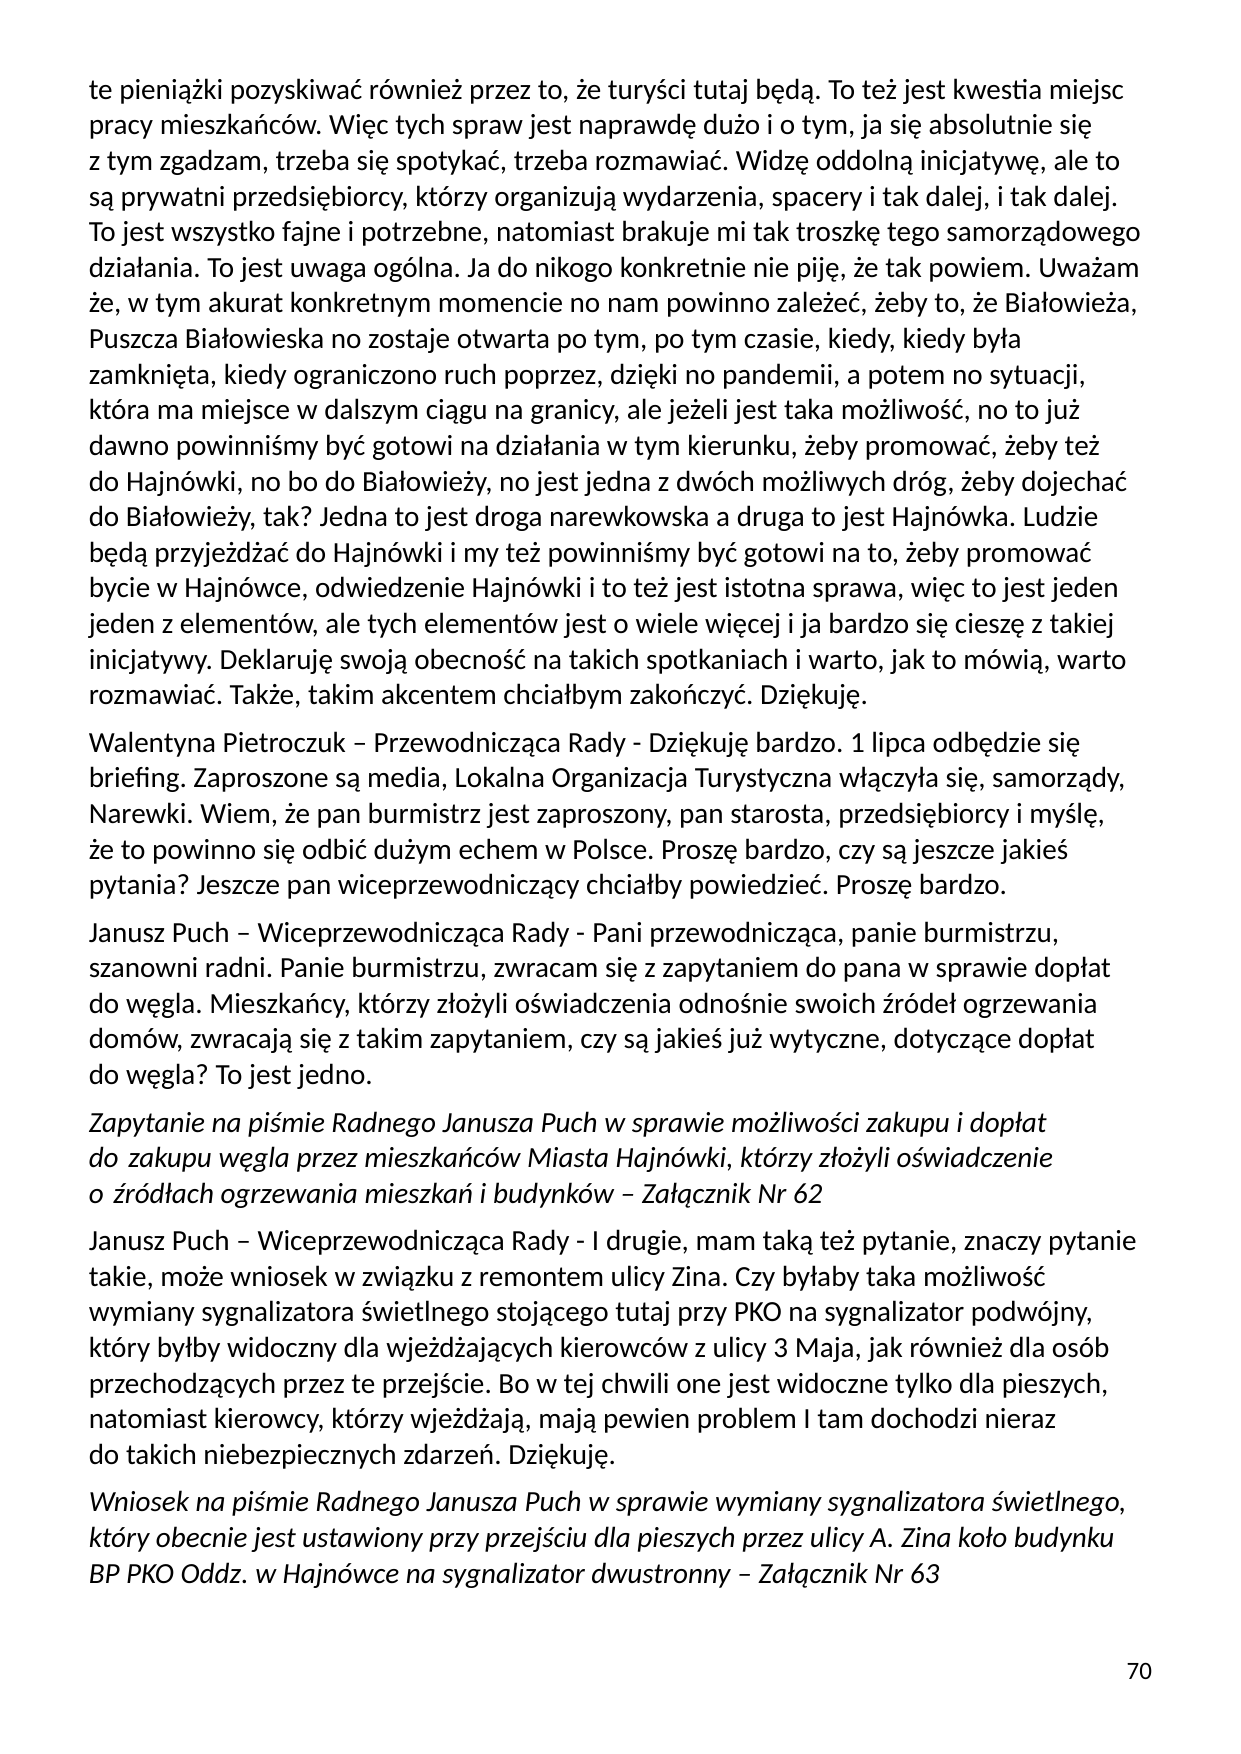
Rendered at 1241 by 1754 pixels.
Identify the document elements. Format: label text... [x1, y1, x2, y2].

text Zapytanie na piśmie Radnego Janusza Puch w sprawie możliwości zakupu i dopłat do zakupu węgla przez mieszkańców Miasta Hajnówki, którzy złożyli oświadczenie o źródłach ogrzewania mieszkań i budynków – Załącznik Nr 62 [88, 1104, 1152, 1211]
text Wniosek na piśmie Radnego Janusza Puch w sprawie wymiany sygnalizatora świetlnego, który obecnie jest ustawiony przy przejściu dla pieszych przez ulicy A. Zina koło budynku BP PKO Oddz. w Hajnówce na sygnalizator dwustronny – Załącznik Nr 63 [88, 1483, 1152, 1590]
text Walentyna Pietroczuk – Przewodnicząca Rady - Dziękuję bardzo. 1 lipca odbędzie się briefing. Zaproszone są media, Lokalna Organizacja Turystyczna włączyła się, samorządy, Narewki. Wiem, że pan burmistrz jest zaproszony, pan starosta, przedsiębiorcy i myślę, że to powinno się odbić dużym echem w Polsce. Proszę bardzo, czy są jeszcze jakieś pytania? Jeszcze pan wiceprzewodniczący chciałby powiedzieć. Proszę bardzo. [88, 724, 1152, 902]
text Janusz Puch – Wiceprzewodnicząca Rady - Pani przewodnicząca, panie burmistrzu, szanowni radni. Panie burmistrzu, zwracam się z zapytaniem do pana w sprawie dopłat do węgla. Mieszkańcy, którzy złożyli oświadczenia odnośnie swoich źródeł ogrzewania domów, zwracają się z takim zapytaniem, czy są jakieś już wytyczne, dotyczące dopłat do węgla? To jest jedno. [88, 914, 1152, 1092]
text te pieniążki pozyskiwać również przez to, że turyści tutaj będą. To też jest kwestia miejsc pracy mieszkańców. Więc tych spraw jest naprawdę dużo i o tym, ja się absolutnie się z tym zgadzam, trzeba się spotykać, trzeba rozmawiać. Widzę oddolną inicjatywę, ale to są prywatni przedsiębiorcy, którzy organizują wydarzenia, spacery i tak dalej, i tak dalej. To jest wszystko fajne i potrzebne, natomiast brakuje mi tak troszkę tego samorządowego działania. To jest uwaga ogólna. Ja do nikogo konkretnie nie piję, że tak powiem. Uważam że, w tym akurat konkretnym momencie no nam powinno zależeć, żeby to, że Białowieża, Puszcza Białowieska no zostaje otwarta po tym, po tym czasie, kiedy, kiedy była zamknięta, kiedy ograniczono ruch poprzez, dzięki no pandemii, a potem no sytuacji, która ma miejsce w dalszym ciągu na granicy, ale jeżeli jest taka możliwość, no to już dawno powinniśmy być gotowi na działania w tym kierunku, żeby promować, żeby też do Hajnówki, no bo do Białowieży, no jest jedna z dwóch możliwych dróg, żeby dojechać do Białowieży, tak? Jedna to jest droga narewkowska a druga to jest Hajnówka. Ludzie będą przyjeżdżać do Hajnówki i my też powinniśmy być gotowi na to, żeby promować bycie w Hajnówce, odwiedzenie Hajnówki i to też jest istotna sprawa, więc to jest jeden jeden z elementów, ale tych elementów jest o wiele więcej i ja bardzo się cieszę z takiej inicjatywy. Deklaruję swoją obecność na takich spotkaniach i warto, jak to mówią, warto rozmawiać. Także, takim akcentem chciałbym zakończyć. Dziękuję. [88, 71, 1152, 712]
text Janusz Puch – Wiceprzewodnicząca Rady - I drugie, mam taką też pytanie, znaczy pytanie takie, może wniosek w związku z remontem ulicy Zina. Czy byłaby taka możliwość wymiany sygnalizatora świetlnego stojącego tutaj przy PKO na sygnalizator podwójny, który byłby widoczny dla wjeżdżających kierowców z ulicy 3 Maja, jak również dla osób przechodzących przez te przejście. Bo w tej chwili one jest widoczne tylko dla pieszych, natomiast kierowcy, którzy wjeżdżają, mają pewien problem I tam dochodzi nieraz do takich niebezpiecznych zdarzeń. Dziękuję. [88, 1222, 1152, 1472]
